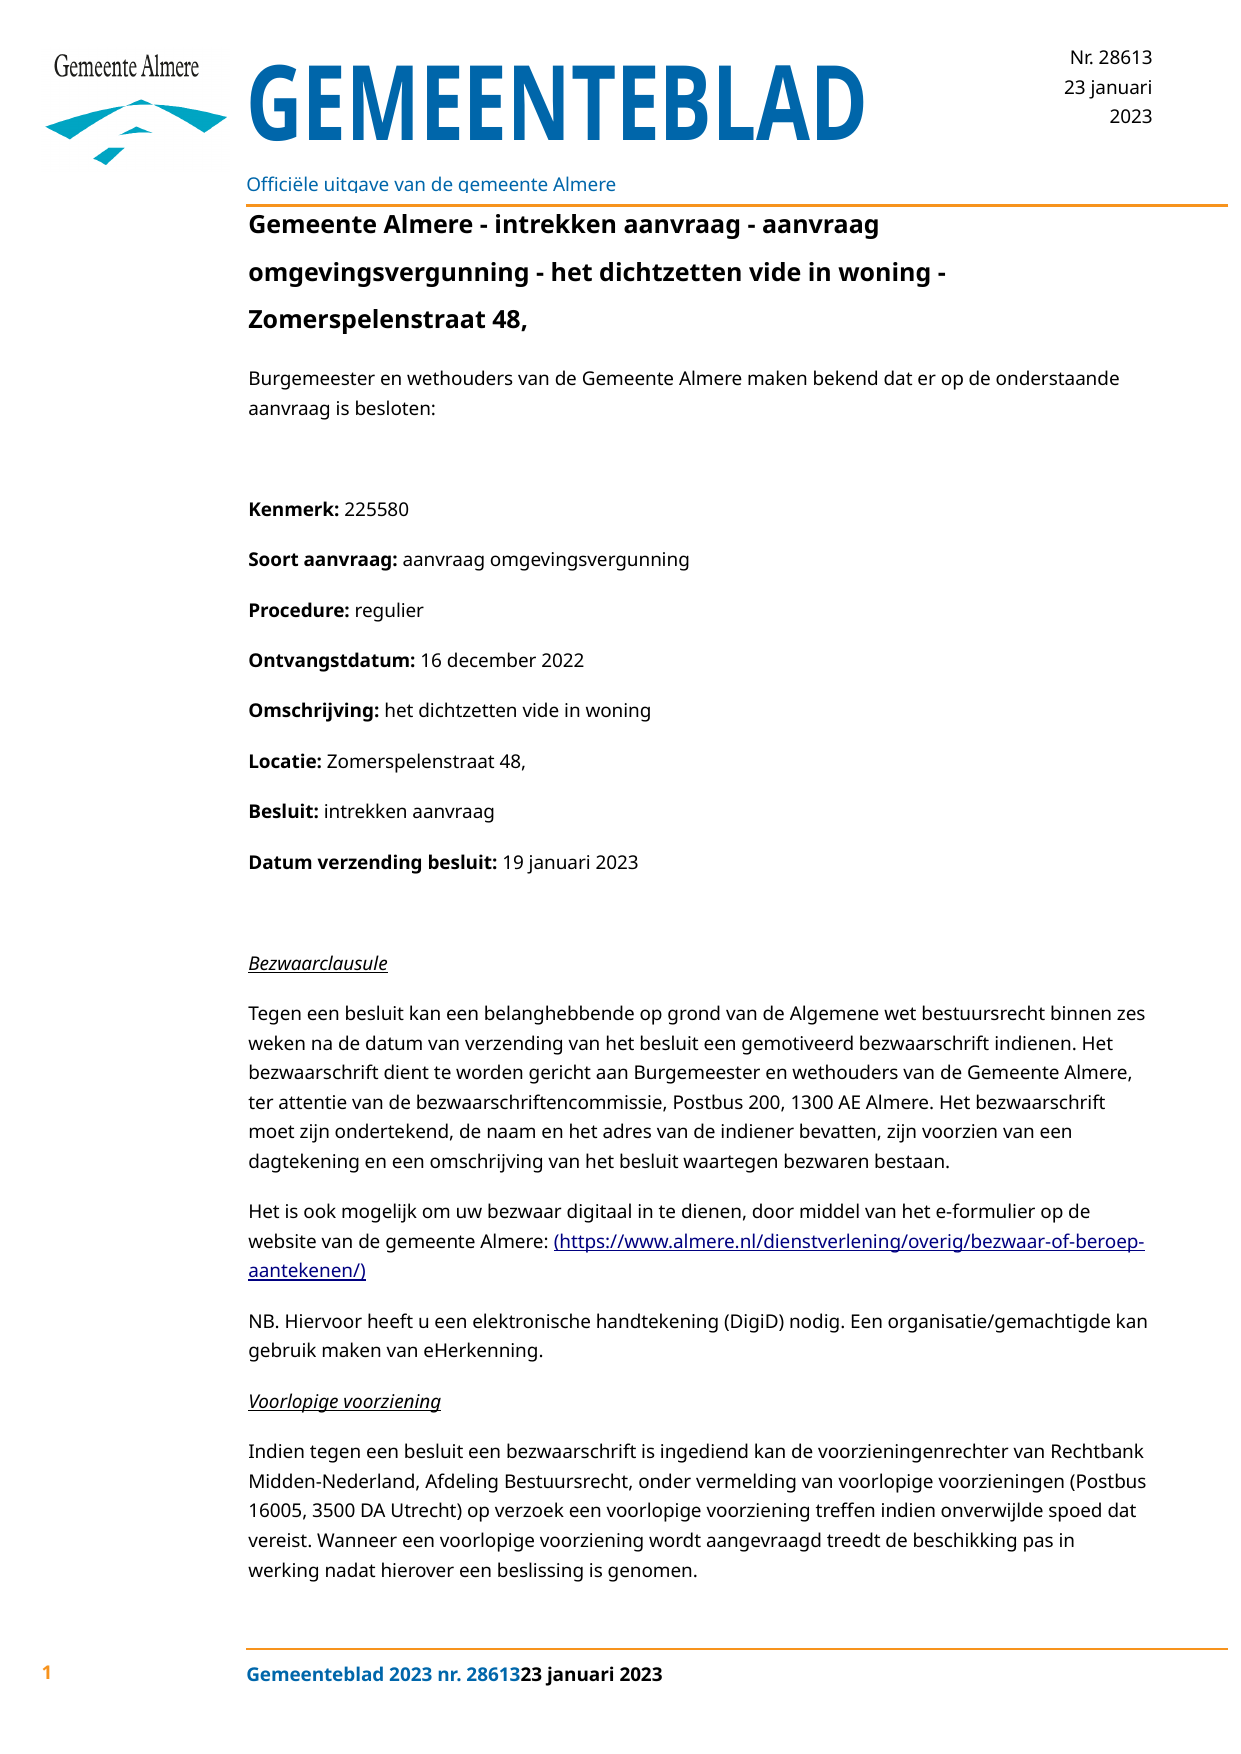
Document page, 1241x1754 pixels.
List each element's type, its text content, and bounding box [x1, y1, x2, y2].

picture [41, 47, 231, 172]
text Procedure: regulier [248, 597, 1152, 622]
text Tegen een besluit kan een belanghebbende op grond van de Algemene wet bestuursrecht binnen zes weken na de datum van verzending van het besluit een gemotiveerd bezwaarschrift indienen. Het bezwaarschrift dient te worden gericht aan Burgemeester en wethouders van de Gemeente Almere, ter attentie van de bezwaarschriftencommissie, Postbus 200, 1300 AE Almere. Het bezwaarschrift moet zijn ondertekend, de naam en het adres van de indiener bevatten, zijn voorzien van een dagtekening en een omschrijving van het besluit waartegen bezwaren bestaan. [248, 1000, 1152, 1174]
text Besluit: intrekken aanvraag [248, 798, 1152, 824]
text Kenmerk: 225580 [248, 496, 1152, 522]
text Het is ook mogelijk om uw bezwaar digitaal in te dienen, door middel van het e-formulier op de website van de gemeente Almere: (https://www.almere.nl/dienstverlening/overig/bezwaar-of-beroep-aantekenen/) [248, 1198, 1152, 1283]
text Burgemeester en wethouders van de Gemeente Almere maken bekend dat er op de onderstaande aanvraag is besloten: [248, 366, 1152, 421]
text NB. Hiervoor heeft u een elektronische handtekening (DigiD) nodig. Een organisatie/gemachtigde kan gebruik maken van eHerkenning. [248, 1308, 1152, 1363]
text Locatie: Zomerspelenstraat 48, [248, 748, 1152, 774]
text Datum verzending besluit: 19 januari 2023 [248, 849, 1152, 874]
text Ontvangstdatum: 16 december 2022 [248, 647, 1152, 673]
text Bezwaarclausule [248, 950, 1152, 975]
text Gemeente Almere - intrekken aanvraag - aanvraag omgevingsvergunning - het dichtzetten vide in woning - Zomerspelenstraat 48, [248, 207, 1152, 336]
text Omschrijving: het dichtzetten vide in woning [248, 698, 1152, 723]
text Voorlopige voorziening [248, 1388, 1152, 1414]
text Soort aanvraag: aanvraag omgevingsvergunning [248, 546, 1152, 572]
text Indien tegen een besluit een bezwaarschrift is ingediend kan de voorzieningenrechter van Rechtbank Midden-Nederland, Afdeling Bestuursrecht, onder vermelding van voorlopige voorzieningen (Postbus 16005, 3500 DA Utrecht) op verzoek een voorlopige voorziening treffen indien onverwijlde spoed dat vereist. Wanneer een voorlopige voorziening wordt aangevraagd treedt de beschikking pas in werking nadat hierover een beslissing is genomen. [248, 1438, 1152, 1582]
